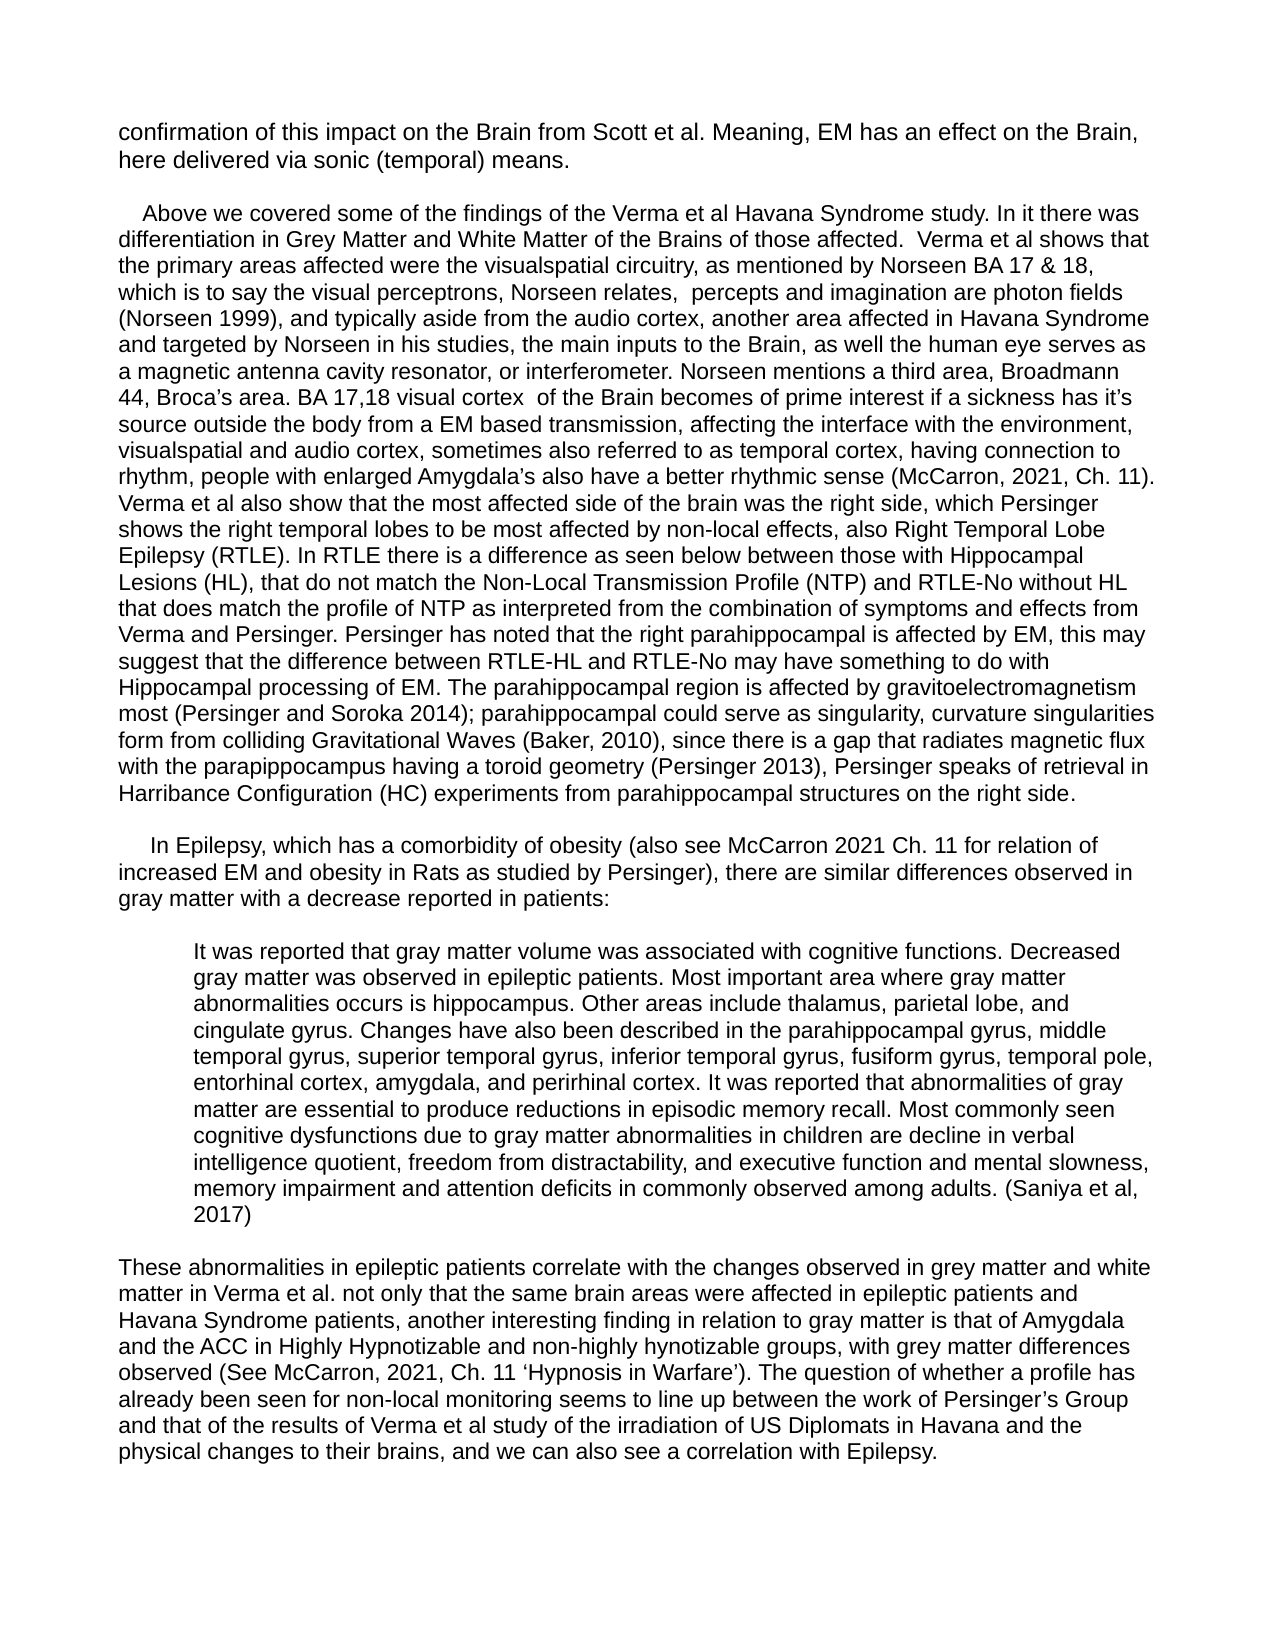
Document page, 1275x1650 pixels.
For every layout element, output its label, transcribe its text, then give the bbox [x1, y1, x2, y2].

text Above we covered some of the findings of the Verma et al Havana Syndrome study. In it there was differentiation in Grey Matter and White Matter of the Brains of those affected. Verma et al shows that the primary areas affected were the visualspatial circuitry, as mentioned by Norseen BA 17 & 18, which is to say the visual perceptrons, Norseen relates, percepts and imagination are photon fields (Norseen 1999), and typically aside from the audio cortex, another area affected in Havana Syndrome and targeted by Norseen in his studies, the main inputs to the Brain, as well the human eye serves as a magnetic antenna cavity resonator, or interferometer. Norseen mentions a third area, Broadmann 44, Broca’s area. BA 17,18 visual cortex of the Brain becomes of prime interest if a sickness has it’s source outside the body from a EM based transmission, affecting the interface with the environment, visualspatial and audio cortex, sometimes also referred to as temporal cortex, having connection to rhythm, people with enlarged Amygdala’s also have a better rhythmic sense (McCarron, 2021, Ch. 11). Verma et al also show that the most affected side of the brain was the right side, which Persinger shows the right temporal lobes to be most affected by non-local effects, also Right Temporal Lobe Epilepsy (RTLE). In RTLE there is a difference as seen below between those with Hippocampal Lesions (HL), that do not match the Non-Local Transmission Profile (NTP) and RTLE-No without HL that does match the profile of NTP as interpreted from the combination of symptoms and effects from Verma and Persinger. Persinger has noted that the right parahippocampal is affected by EM, this may suggest that the difference between RTLE-HL and RTLE-No may have something to do with Hippocampal processing of EM. The parahippocampal region is affected by gravitoelectromagnetism most (Persinger and Soroka 2014); parahippocampal could serve as singularity, curvature singularities form from colliding Gravitational Waves (Baker, 2010), since there is a gap that radiates magnetic flux with the parapippocampus having a toroid geometry (Persinger 2013), Persinger speaks of retrieval in Harribance Configuration (HC) experiments from parahippocampal structures on the right side. [118, 200, 1157, 806]
text In Epilepsy, which has a comorbidity of obesity (also see McCarron 2021 Ch. 11 for relation of increased EM and obesity in Rats as studied by Persinger), there are similar differences observed in gray matter with a decrease reported in patients: [118, 832, 1157, 911]
text confirmation of this impact on the Brain from Scott et al. Meaning, EM has an effect on the Brain, here delivered via sonic (temporal) means. [118, 118, 1157, 173]
text These abnormalities in epileptic patients correlate with the changes observed in grey matter and white matter in Verma et al. not only that the same brain areas were affected in epileptic patients and Havana Syndrome patients, another interesting finding in relation to gray matter is that of Amygdala and the ACC in Highly Hypnotizable and non-highly hynotizable groups, with grey matter differences observed (See McCarron, 2021, Ch. 11 ‘Hypnosis in Warfare’). The question of whether a profile has already been seen for non-local monitoring seems to line up between the work of Persinger’s Group and that of the results of Verma et al study of the irradiation of US Diplomats in Havana and the physical changes to their brains, and we can also see a correlation with Epilepsy. [118, 1254, 1157, 1465]
text It was reported that gray matter volume was associated with cognitive functions. Decreased gray matter was observed in epileptic patients. Most important area where gray matter abnormalities occurs is hippocampus. Other areas include thalamus, parietal lobe, and cingulate gyrus. Changes have also been described in the parahippocampal gyrus, middle temporal gyrus, superior temporal gyrus, inferior temporal gyrus, fusiform gyrus, temporal pole, entorhinal cortex, amygdala, and perirhinal cortex. It was reported that abnormalities of gray matter are essential to produce reductions in episodic memory recall. Most commonly seen cognitive dysfunctions due to gray matter abnormalities in children are decline in verbal intelligence quotient, freedom from distractability, and executive function and mental slowness, memory impairment and attention deficits in commonly observed among adults. (Saniya et al, 2017) [193, 938, 1157, 1227]
